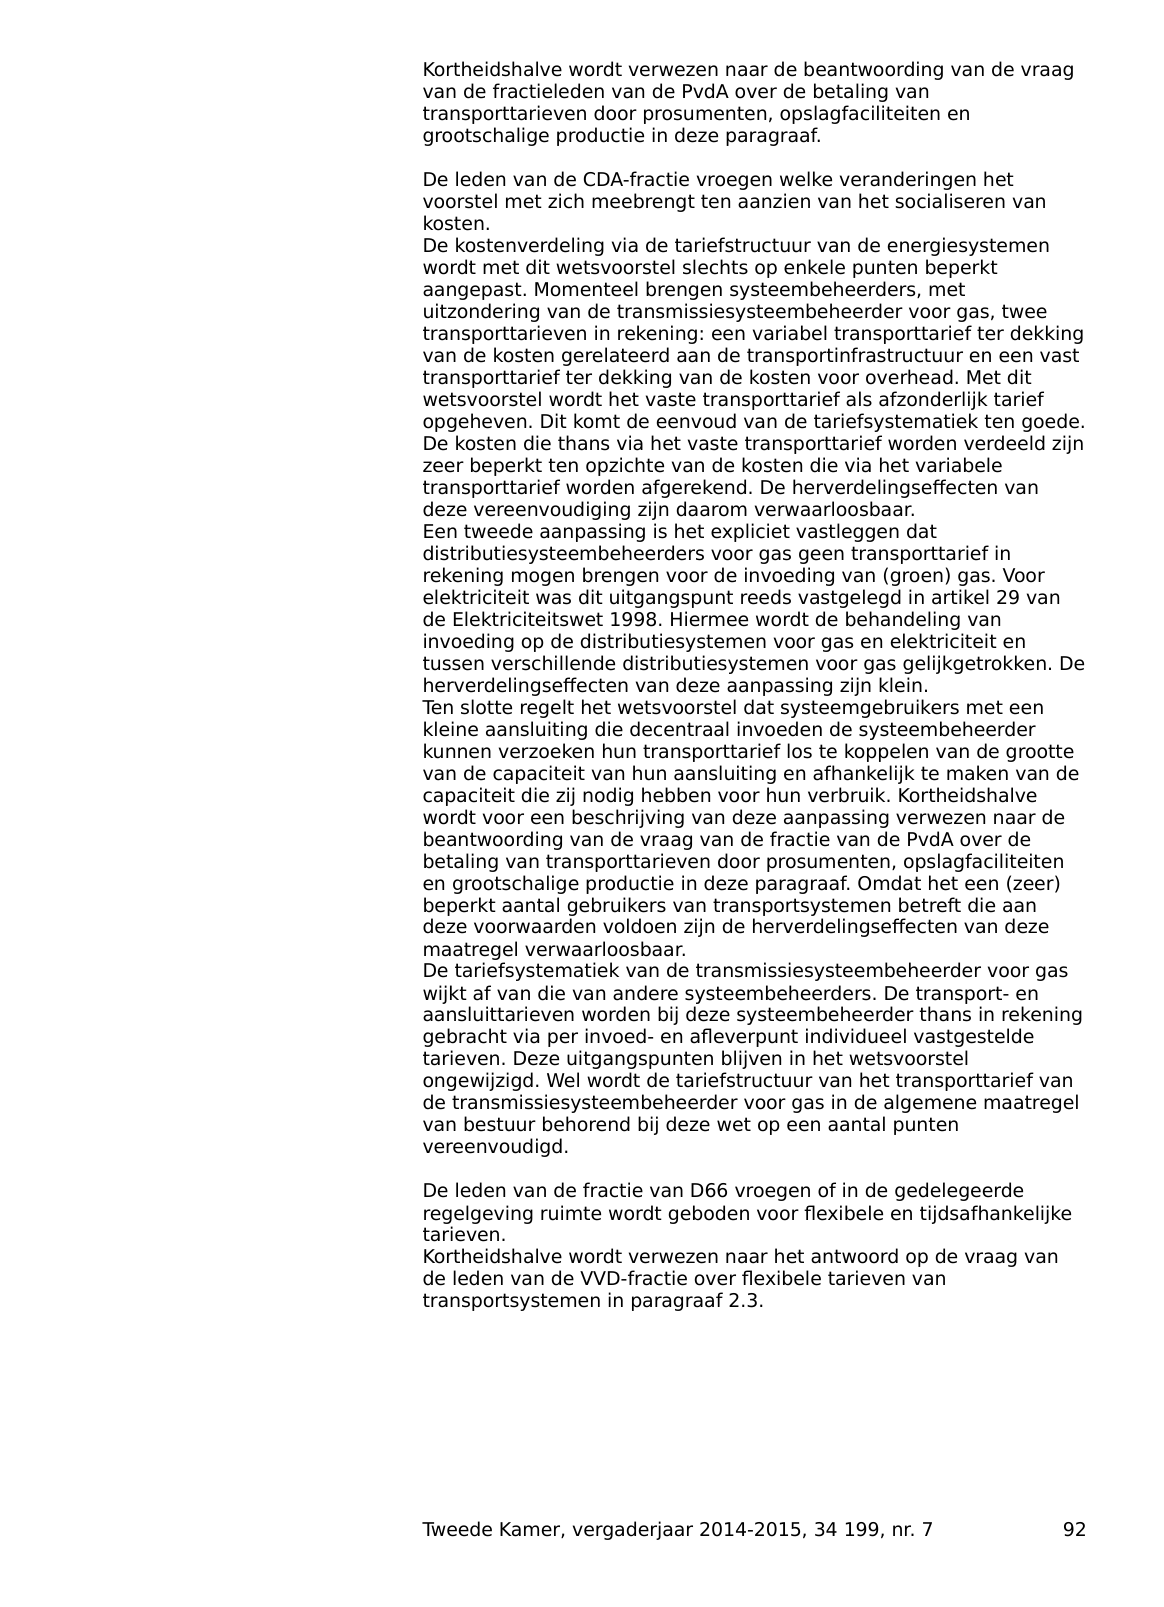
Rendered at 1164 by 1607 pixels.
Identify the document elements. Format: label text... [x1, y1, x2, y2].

text De leden van de fractie van D66 vroegen of in de gedelegeerde regelgeving ruimte wordt geboden voor flexibele en tijdsafhankelijke tarieven. [422, 1180, 1087, 1246]
text Kortheidshalve wordt verwezen naar de beantwoording van de vraag van de fractieleden van de PvdA over de betaling van transporttarieven door prosumenten, opslagfaciliteiten en grootschalige productie in deze paragraaf. [422, 59, 1087, 147]
text Ten slotte regelt het wetsvoorstel dat systeemgebruikers met een kleine aansluiting die decentraal invoeden de systeembeheerder kunnen verzoeken hun transporttarief los te koppelen van de grootte van de capaciteit van hun aansluiting en afhankelijk te maken van de capaciteit die zij nodig hebben voor hun verbruik. Kortheidshalve wordt voor een beschrijving van deze aanpassing verwezen naar de beantwoording van de vraag van de fractie van de PvdA over de betaling van transporttarieven door prosumenten, opslagfaciliteiten en grootschalige productie in deze paragraaf. Omdat het een (zeer) beperkt aantal gebruikers van transportsystemen betreft die aan deze voorwaarden voldoen zijn de herverdelingseffecten van deze maatregel verwaarloosbaar. [422, 697, 1087, 960]
text Een tweede aanpassing is het expliciet vastleggen dat distributiesysteembeheerders voor gas geen transporttarief in rekening mogen brengen voor de invoeding van (groen) gas. Voor elektriciteit was dit uitgangspunt reeds vastgelegd in artikel 29 van de Elektriciteitswet 1998. Hiermee wordt de behandeling van invoeding op de distributiesystemen voor gas en elektriciteit en tussen verschillende distributiesystemen voor gas gelijkgetrokken. De herverdelingseffecten van deze aanpassing zijn klein. [422, 521, 1087, 697]
text De leden van de CDA-fractie vroegen welke veranderingen het voorstel met zich meebrengt ten aanzien van het socialiseren van kosten. [422, 169, 1087, 235]
text De tariefsystematiek van de transmissiesysteembeheerder voor gas wijkt af van die van andere systeembeheerders. De transport- en aansluittarieven worden bij deze systeembeheerder thans in rekening gebracht via per invoed- en afleverpunt individueel vastgestelde tarieven. Deze uitgangspunten blijven in het wetsvoorstel ongewijzigd. Wel wordt de tariefstructuur van het transporttarief van de transmissiesysteembeheerder voor gas in de algemene maatregel van bestuur behorend bij deze wet op een aantal punten vereenvoudigd. [422, 960, 1087, 1158]
text Kortheidshalve wordt verwezen naar het antwoord op de vraag van de leden van de VVD-fractie over flexibele tarieven van transportsystemen in paragraaf 2.3. [422, 1246, 1087, 1312]
text De kostenverdeling via de tariefstructuur van de energiesystemen wordt met dit wetsvoorstel slechts op enkele punten beperkt aangepast. Momenteel brengen systeembeheerders, met uitzondering van de transmissiesysteembeheerder voor gas, twee transporttarieven in rekening: een variabel transporttarief ter dekking van de kosten gerelateerd aan de transportinfrastructuur en een vast transporttarief ter dekking van de kosten voor overhead. Met dit wetsvoorstel wordt het vaste transporttarief als afzonderlijk tarief opgeheven. Dit komt de eenvoud van de tariefsystematiek ten goede. De kosten die thans via het vaste transporttarief worden verdeeld zijn zeer beperkt ten opzichte van de kosten die via het variabele transporttarief worden afgerekend. De herverdelingseffecten van deze vereenvoudiging zijn daarom verwaarloosbaar. [422, 235, 1087, 521]
